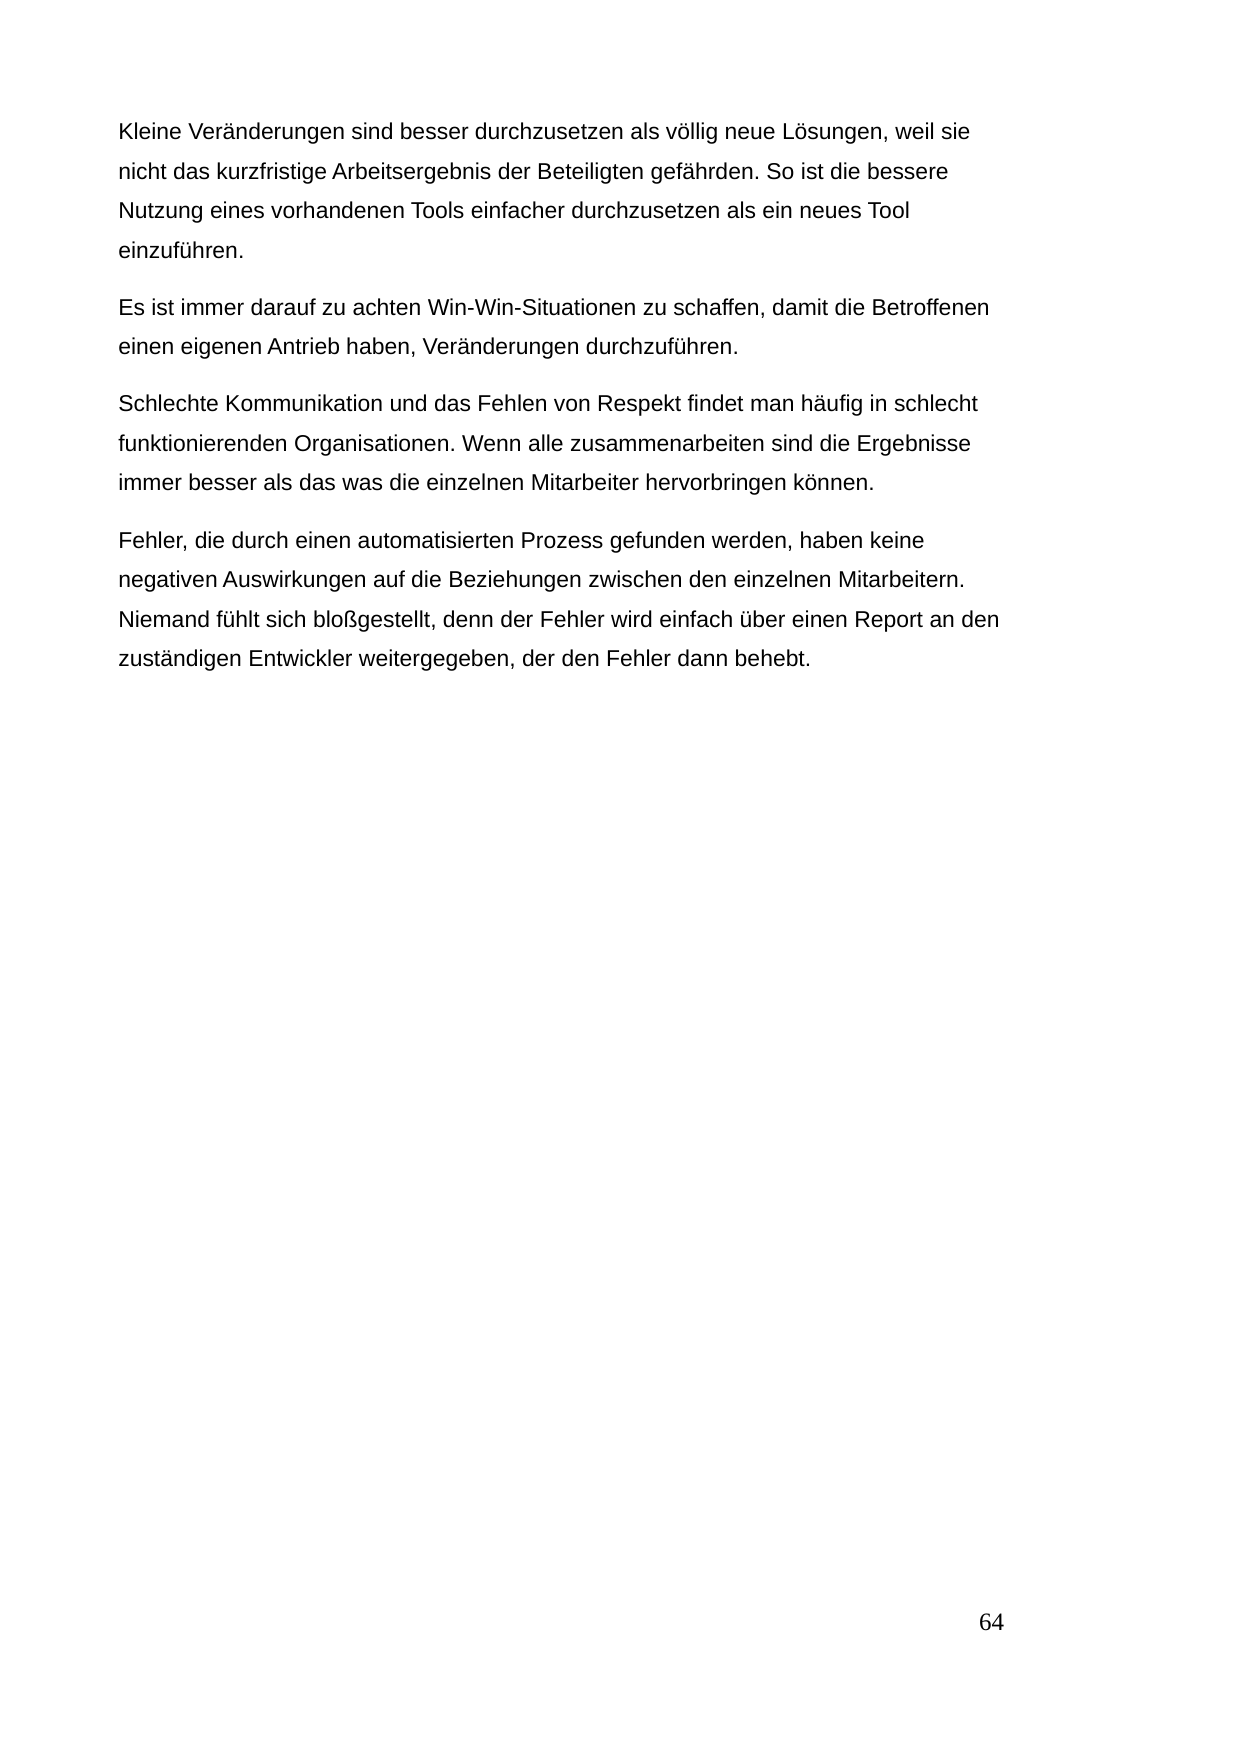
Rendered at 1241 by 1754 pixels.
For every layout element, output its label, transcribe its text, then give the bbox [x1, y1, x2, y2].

text Schlechte Kommunikation und das Fehlen von Respekt findet man häufig in schlecht funktionierenden Organisationen. Wenn alle zusammenarbeiten sind die Ergebnisse immer besser als das was die einzelnen Mitarbeiter hervorbringen können. [118, 390, 1004, 496]
text Es ist immer darauf zu achten Win-Win-Situationen zu schaffen, damit die Betroffenen einen eigenen Antrieb haben, Veränderungen durchzuführen. [118, 294, 1004, 359]
text Fehler, die durch einen automatisierten Prozess gefunden werden, haben keine negativen Auswirkungen auf die Beziehungen zwischen den einzelnen Mitarbeitern. Niemand fühlt sich bloßgestellt, denn der Fehler wird einfach über einen Report an den zuständigen Entwickler weitergegeben, der den Fehler dann behebt. [118, 527, 1004, 671]
text Kleine Veränderungen sind besser durchzusetzen als völlig neue Lösungen, weil sie nicht das kurzfristige Arbeitsergebnis der Beteiligten gefährden. So ist die bessere Nutzung eines vorhandenen Tools einfacher durchzusetzen als ein neues Tool einzuführen. [118, 118, 1004, 263]
